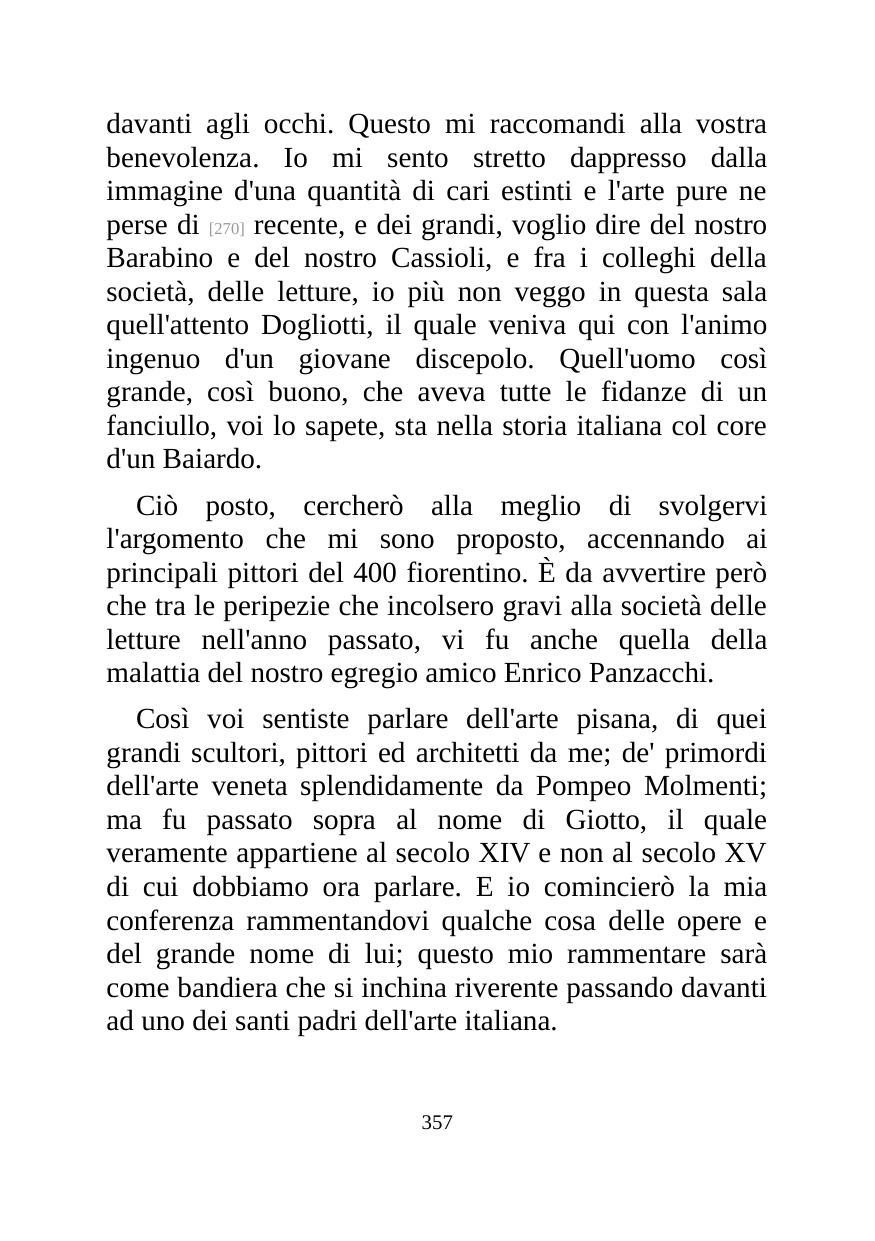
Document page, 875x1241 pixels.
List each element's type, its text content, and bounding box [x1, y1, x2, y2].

text Ciò posto, cercherò alla meglio di svolgervi l'argomento che mi sono proposto, accennando ai principali pittori del 400 fiorentino. È da avvertire però che tra le peripezie che incolsero gravi alla società delle letture nell'anno passato, vi fu anche quella della malattia del nostro egregio amico Enrico Panzacchi. [106, 488, 768, 689]
text davanti agli occhi. Questo mi raccomandi alla vostra benevolenza. Io mi sento stretto dappresso dalla immagine d'una quantità di cari estinti e l'arte pure ne perse di [270] recente, e dei grandi, voglio dire del nostro Barabino e del nostro Cassioli, e fra i colleghi della società, delle letture, io più non veggo in questa sala quell'attento Dogliotti, il quale veniva qui con l'animo ingenuo d'un giovane discepolo. Quell'uomo così grande, così buono, che aveva tutte le fidanze di un fanciullo, voi lo sapete, sta nella storia italiana col core d'un Baiardo. [106, 106, 768, 475]
text Così voi sentiste parlare dell'arte pisana, di quei grandi scultori, pittori ed architetti da me; de' primordi dell'arte veneta splendidamente da Pompeo Molmenti; ma fu passato sopra al nome di Giotto, il quale veramente appartiene al secolo XIV e non al secolo XV di cui dobbiamo ora parlare. E io comincierò la mia conferenza rammentandovi qualche cosa delle opere e del grande nome di lui; questo mio rammentare sarà come bandiera che si inchina riverente passando davanti ad uno dei santi padri dell'arte italiana. [106, 701, 768, 1037]
